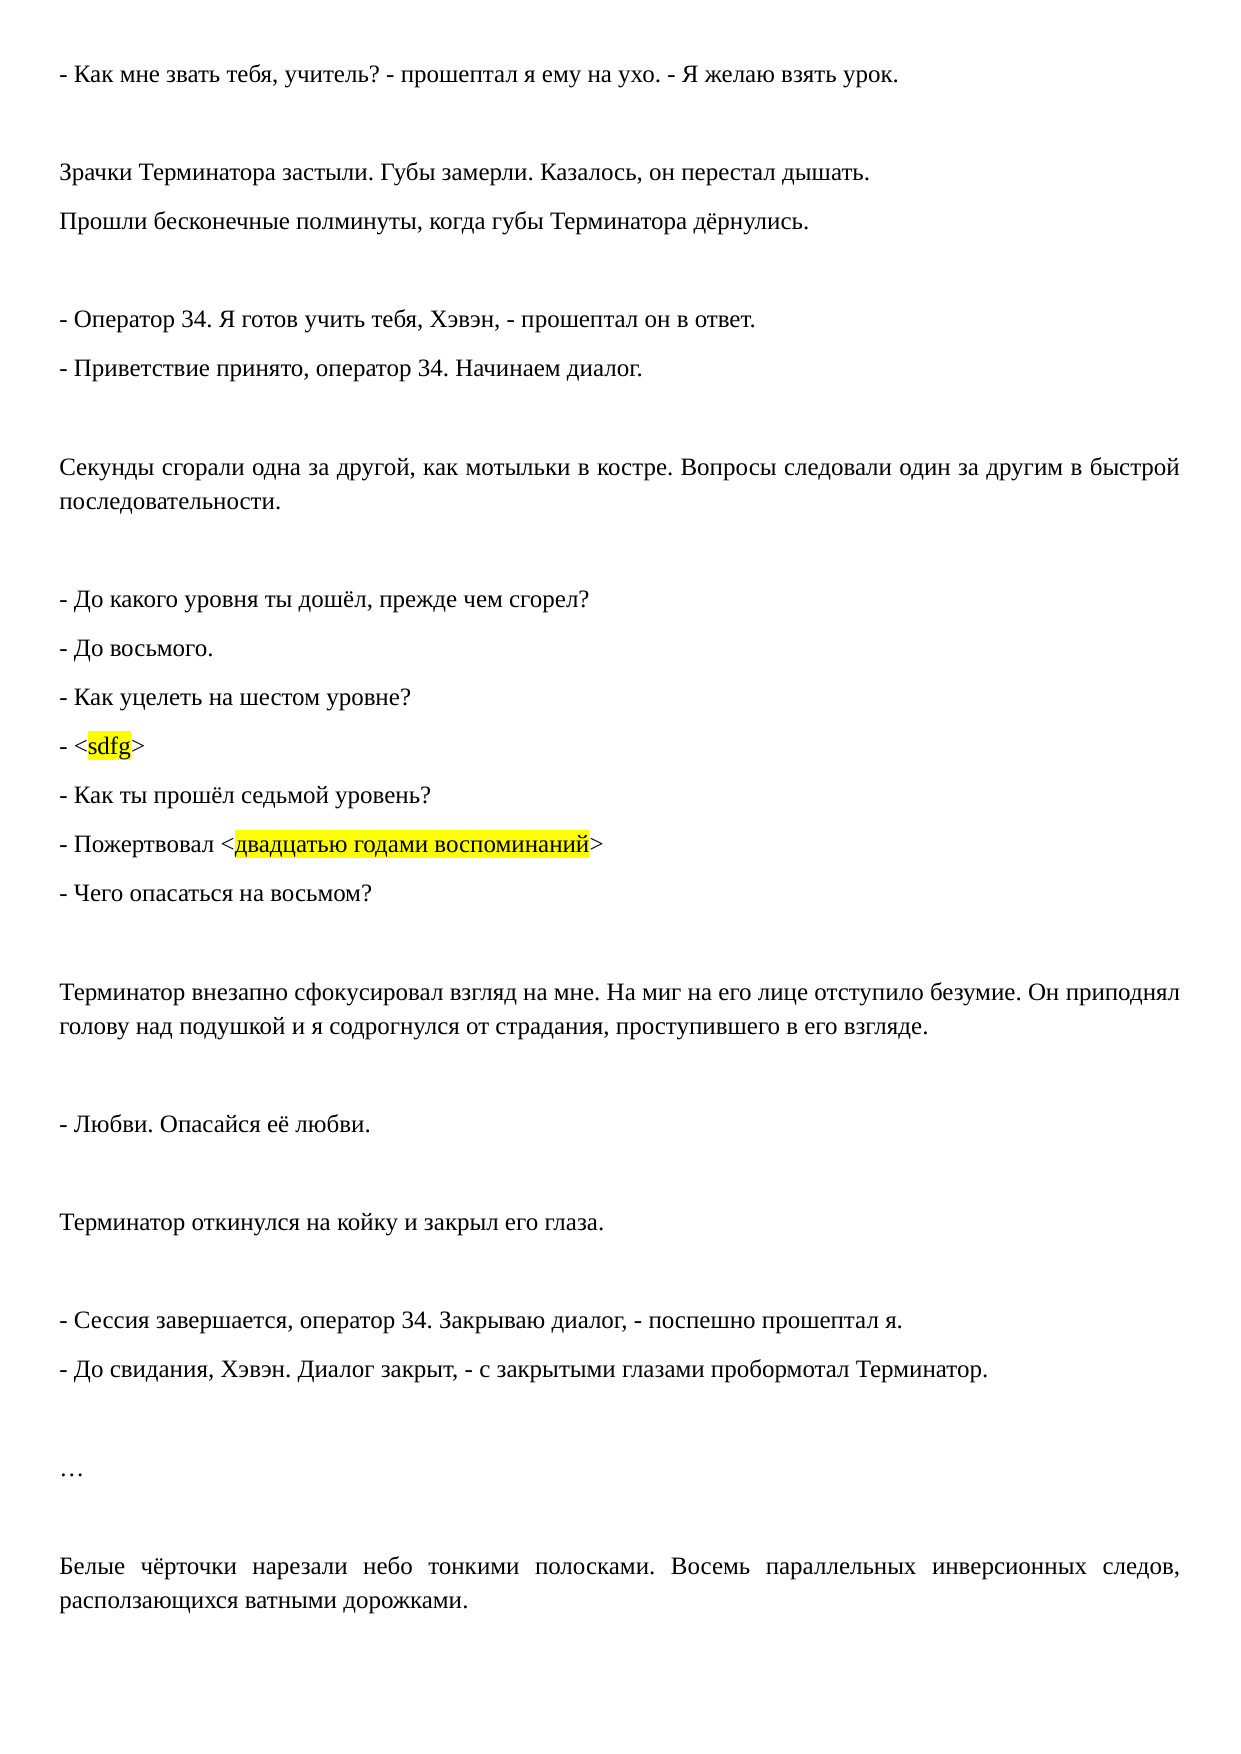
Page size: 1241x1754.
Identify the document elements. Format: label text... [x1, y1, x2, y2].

text Терминатор внезапно сфокусировал взгляд на мне. На миг на его лице отступило безумие. Он приподнял голову над подушкой и я содрогнулся от страдания, проступившего в его взгляде. [59, 977, 1181, 1040]
text - <sdfg> [59, 731, 1181, 760]
text - До какого уровня ты дошёл, прежде чем сгорел? [59, 584, 1181, 613]
text - Сессия завершается, оператор 34. Закрываю диалог, - поспешно прошептал я. [59, 1306, 1181, 1334]
text - Как уцелеть на шестом уровне? [59, 682, 1181, 711]
text - Чего опасаться на восьмом? [59, 878, 1181, 907]
text - Как ты прошёл седьмой уровень? [59, 780, 1181, 809]
text - Любви. Опасайся её любви. [59, 1109, 1181, 1138]
text - Как мне звать тебя, учитель? - прошептал я ему на ухо. - Я желаю взять урок. [59, 59, 1181, 88]
text - Приветствие принято, оператор 34. Начинаем диалог. [59, 353, 1181, 382]
text - До восьмого. [59, 633, 1181, 662]
text - Пожертвовал <двадцатью годами воспоминаний> [59, 829, 1181, 858]
text … [59, 1453, 1181, 1481]
text Белые чёрточки нарезали небо тонкими полосками. Восемь параллельных инверсионных следов, расползающихся ватными дорожками. [59, 1551, 1181, 1614]
text Терминатор откинулся на койку и закрыл его глаза. [59, 1207, 1181, 1236]
text Прошли бесконечные полминуты, когда губы Терминатора дёрнулись. [59, 206, 1181, 235]
text - Оператор 34. Я готов учить тебя, Хэвэн, - прошептал он в ответ. [59, 304, 1181, 333]
text Секунды сгорали одна за другой, как мотыльки в костре. Вопросы следовали один за другим в быстрой последовательности. [59, 452, 1181, 515]
text Зрачки Терминатора застыли. Губы замерли. Казалось, он перестал дышать. [59, 157, 1181, 186]
text - До свидания, Хэвэн. Диалог закрыт, - с закрытыми глазами пробормотал Терминатор. [59, 1354, 1181, 1383]
